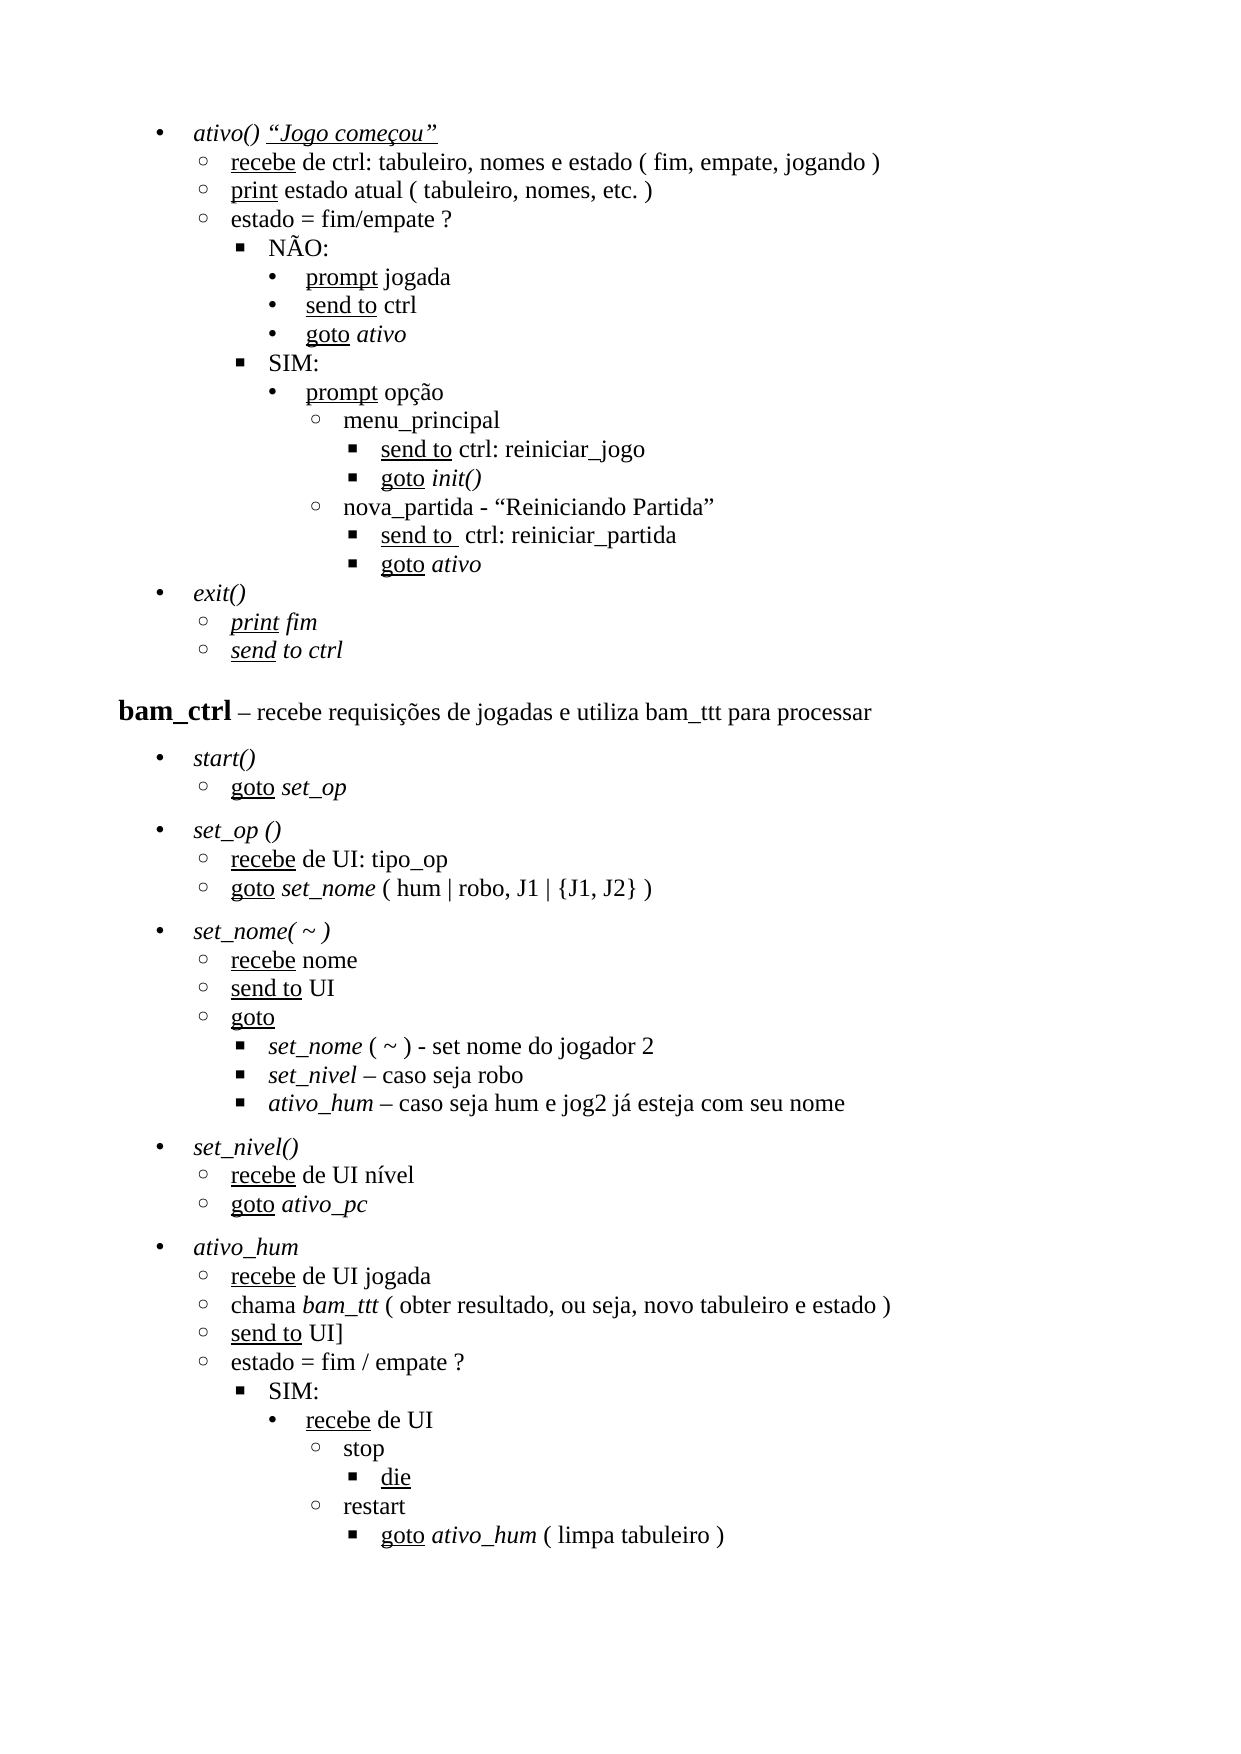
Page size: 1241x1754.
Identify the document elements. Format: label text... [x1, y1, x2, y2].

list exit() [156, 578, 1122, 607]
list print estado atual ( tabuleiro, nomes, etc. ) [193, 176, 1122, 204]
list stop [306, 1433, 1122, 1462]
list prompt jogada [268, 262, 1122, 291]
list ativo() “Jogo começou” [156, 118, 1122, 147]
list send to UI [193, 973, 1122, 1002]
text bam_ctrl – recebe requisições de jogadas e utiliza bam_ttt para processar [118, 693, 1122, 727]
list nova_partida - “Reiniciando Partida” [306, 492, 1122, 521]
list send to UI] [193, 1318, 1122, 1347]
list restart [306, 1491, 1122, 1520]
list die [343, 1462, 1122, 1491]
list goto set_op [193, 772, 1122, 801]
list send to ctrl: reiniciar_partida [343, 521, 1122, 549]
list goto [193, 1002, 1122, 1031]
list estado = fim/empate ? [193, 204, 1122, 233]
list NÃO: [231, 233, 1122, 262]
list goto init() [343, 463, 1122, 492]
list prompt opção [268, 377, 1122, 406]
list recebe de UI jogada [193, 1261, 1122, 1290]
list set_op () [156, 815, 1122, 844]
list ativo_hum [156, 1232, 1122, 1261]
list goto ativo_hum ( limpa tabuleiro ) [343, 1520, 1122, 1548]
list recebe nome [193, 945, 1122, 973]
list goto ativo [343, 549, 1122, 578]
list set_nome ( ~ ) - set nome do jogador 2 [231, 1031, 1122, 1060]
list recebe de UI nível [193, 1160, 1122, 1189]
list chama bam_ttt ( obter resultado, ou seja, novo tabuleiro e estado ) [193, 1290, 1122, 1318]
list print fim [193, 607, 1122, 636]
list ativo_hum – caso seja hum e jog2 já esteja com seu nome [231, 1088, 1122, 1117]
list goto ativo [268, 319, 1122, 348]
list estado = fim / empate ? [193, 1347, 1122, 1376]
list start() [156, 743, 1122, 772]
list set_nivel – caso seja robo [231, 1060, 1122, 1088]
list menu_principal [306, 406, 1122, 434]
list goto ativo_pc [193, 1189, 1122, 1218]
list goto set_nome ( hum | robo, J1 | {J1, J2} ) [193, 873, 1122, 902]
list set_nivel() [156, 1132, 1122, 1160]
list recebe de UI [268, 1405, 1122, 1433]
list SIM: [231, 1376, 1122, 1405]
list recebe de ctrl: tabuleiro, nomes e estado ( fim, empate, jogando ) [193, 147, 1122, 176]
list send to ctrl: reiniciar_jogo [343, 434, 1122, 463]
list send to ctrl [268, 291, 1122, 319]
list SIM: [231, 348, 1122, 377]
list send to ctrl [193, 636, 1122, 664]
list recebe de UI: tipo_op [193, 844, 1122, 873]
list set_nome( ~ ) [156, 916, 1122, 945]
